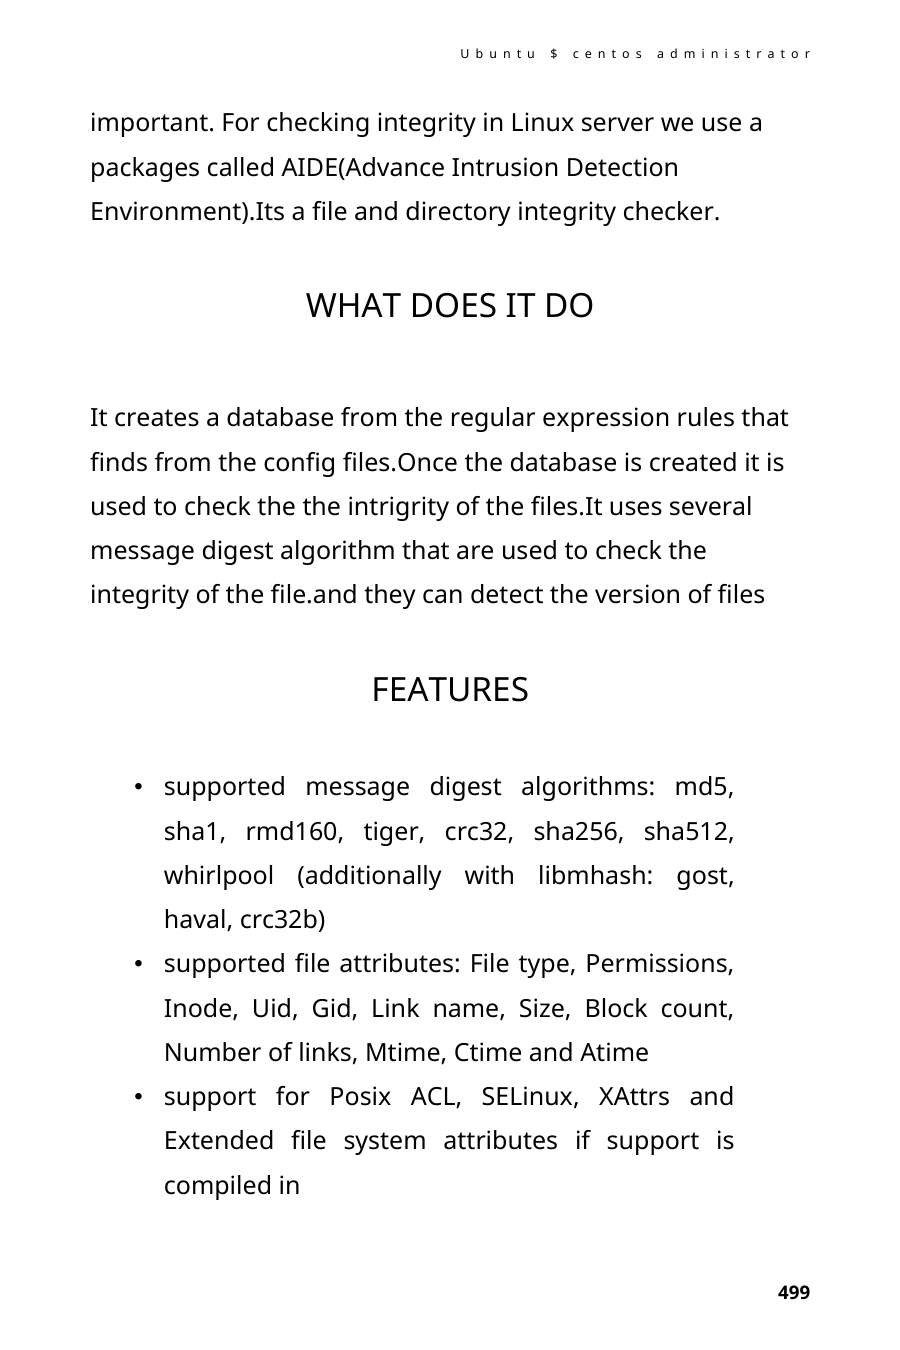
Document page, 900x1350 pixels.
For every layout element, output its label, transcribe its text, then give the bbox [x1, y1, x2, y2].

list supported file attributes: File type, Permissions, Inode, Uid, Gid, Link name, Size, Block count, Number of links, Mtime, Ctime and Atime [134, 946, 735, 1068]
text FEATURES [90, 666, 810, 711]
text It creates a database from the regular expression rules that finds from the config files.Once the database is created it is used to check the the intrigrity of the files.It uses several message digest algorithm that are used to check the integrity of the file.and they can detect the version of files [90, 400, 810, 611]
list support for Posix ACL, SELinux, XAttrs and Extended file system attributes if support is compiled in [134, 1079, 735, 1201]
text WHAT DOES IT DO [90, 282, 810, 327]
text important. For checking integrity in Linux server we use a packages called AIDE(Advance Intrusion Detection Environment).Its a file and directory integrity checker. [90, 105, 810, 228]
list supported message digest algorithms: md5, sha1, rmd160, tiger, crc32, sha256, sha512, whirlpool (additionally with libmhash: gost, haval, crc32b) [134, 769, 735, 936]
